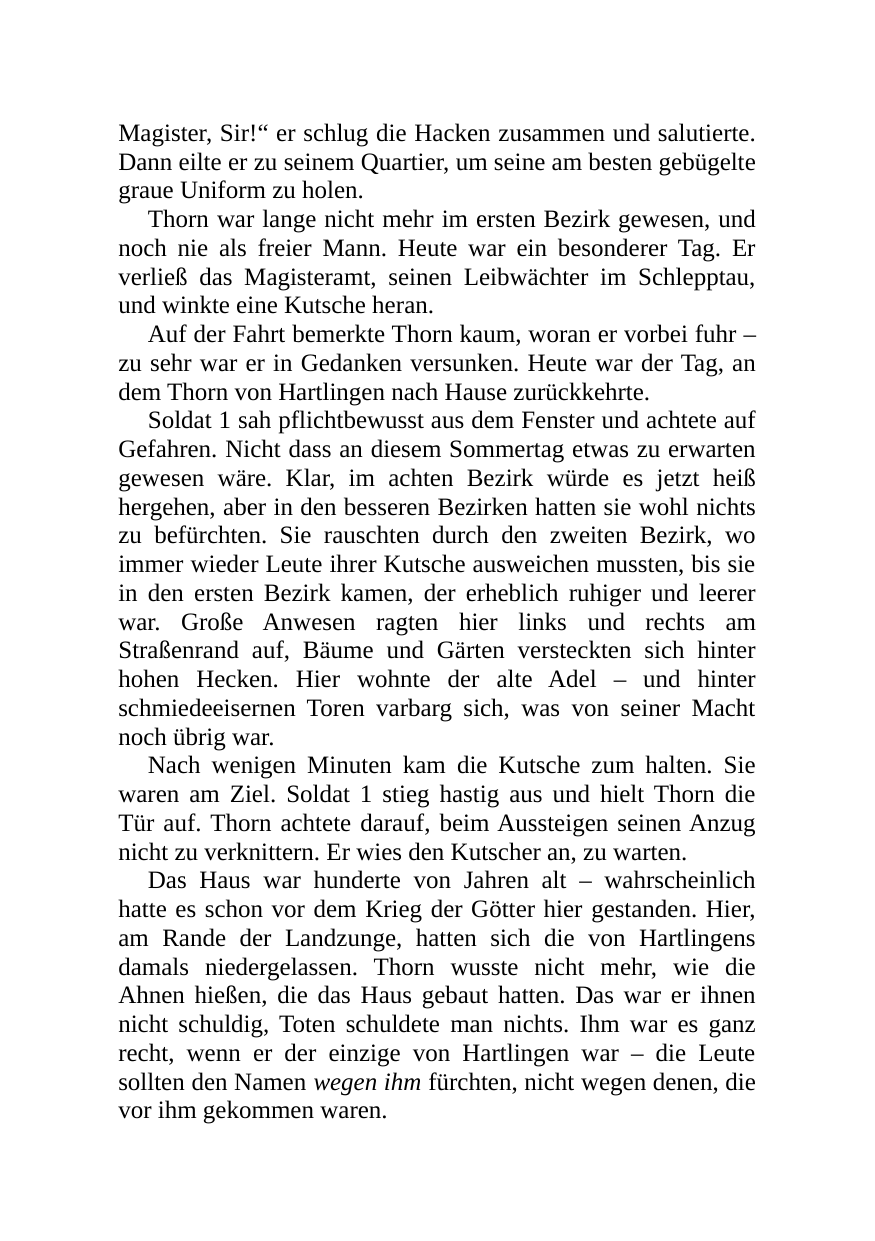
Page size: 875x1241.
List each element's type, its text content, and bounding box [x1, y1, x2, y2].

text Auf der Fahrt bemerkte Thorn kaum, woran er vorbei fuhr – zu sehr war er in Gedanken versunken. Heute war der Tag, an dem Thorn von Hartlingen nach Hause zurückkehrte. [118, 319, 756, 406]
text Magister, Sir!“ er schlug die Hacken zusammen und salutierte. Dann eilte er zu seinem Quartier, um seine am besten gebügelte graue Uniform zu holen. [118, 118, 756, 204]
text Das Haus war hunderte von Jahren alt – wahrscheinlich hatte es schon vor dem Krieg der Götter hier gestanden. Hier, am Rande der Landzunge, hatten sich die von Hartlingens damals niedergelassen. Thorn wusste nicht mehr, wie die Ahnen hießen, die das Haus gebaut hatten. Das war er ihnen nicht schuldig, Toten schuldete man nichts. Ihm war es ganz recht, wenn er der einzige von Hartlingen war – die Leute sollten den Namen wegen ihm fürchten, nicht wegen denen, die vor ihm gekommen waren. [118, 866, 756, 1124]
text Soldat 1 sah pflichtbewusst aus dem Fenster und achtete auf Gefahren. Nicht dass an diesem Sommertag etwas zu erwarten gewesen wäre. Klar, im achten Bezirk würde es jetzt heiß hergehen, aber in den besseren Bezirken hatten sie wohl nichts zu befürchten. Sie rauschten durch den zweiten Bezirk, wo immer wieder Leute ihrer Kutsche ausweichen mussten, bis sie in den ersten Bezirk kamen, der erheblich ruhiger und leerer war. Große Anwesen ragten hier links und rechts am Straßenrand auf, Bäume und Gärten versteckten sich hinter hohen Hecken. Hier wohnte der alte Adel – und hinter schmiedeeisernen Toren varbarg sich, was von seiner Macht noch übrig war. [118, 406, 756, 751]
text Nach wenigen Minuten kam die Kutsche zum halten. Sie waren am Ziel. Soldat 1 stieg hastig aus und hielt Thorn die Tür auf. Thorn achtete darauf, beim Aussteigen seinen Anzug nicht zu verknittern. Er wies den Kutscher an, zu warten. [118, 751, 756, 866]
text Thorn war lange nicht mehr im ersten Bezirk gewesen, und noch nie als freier Mann. Heute war ein besonderer Tag. Er verließ das Magisteramt, seinen Leibwächter im Schlepptau, und winkte eine Kutsche heran. [118, 204, 756, 319]
